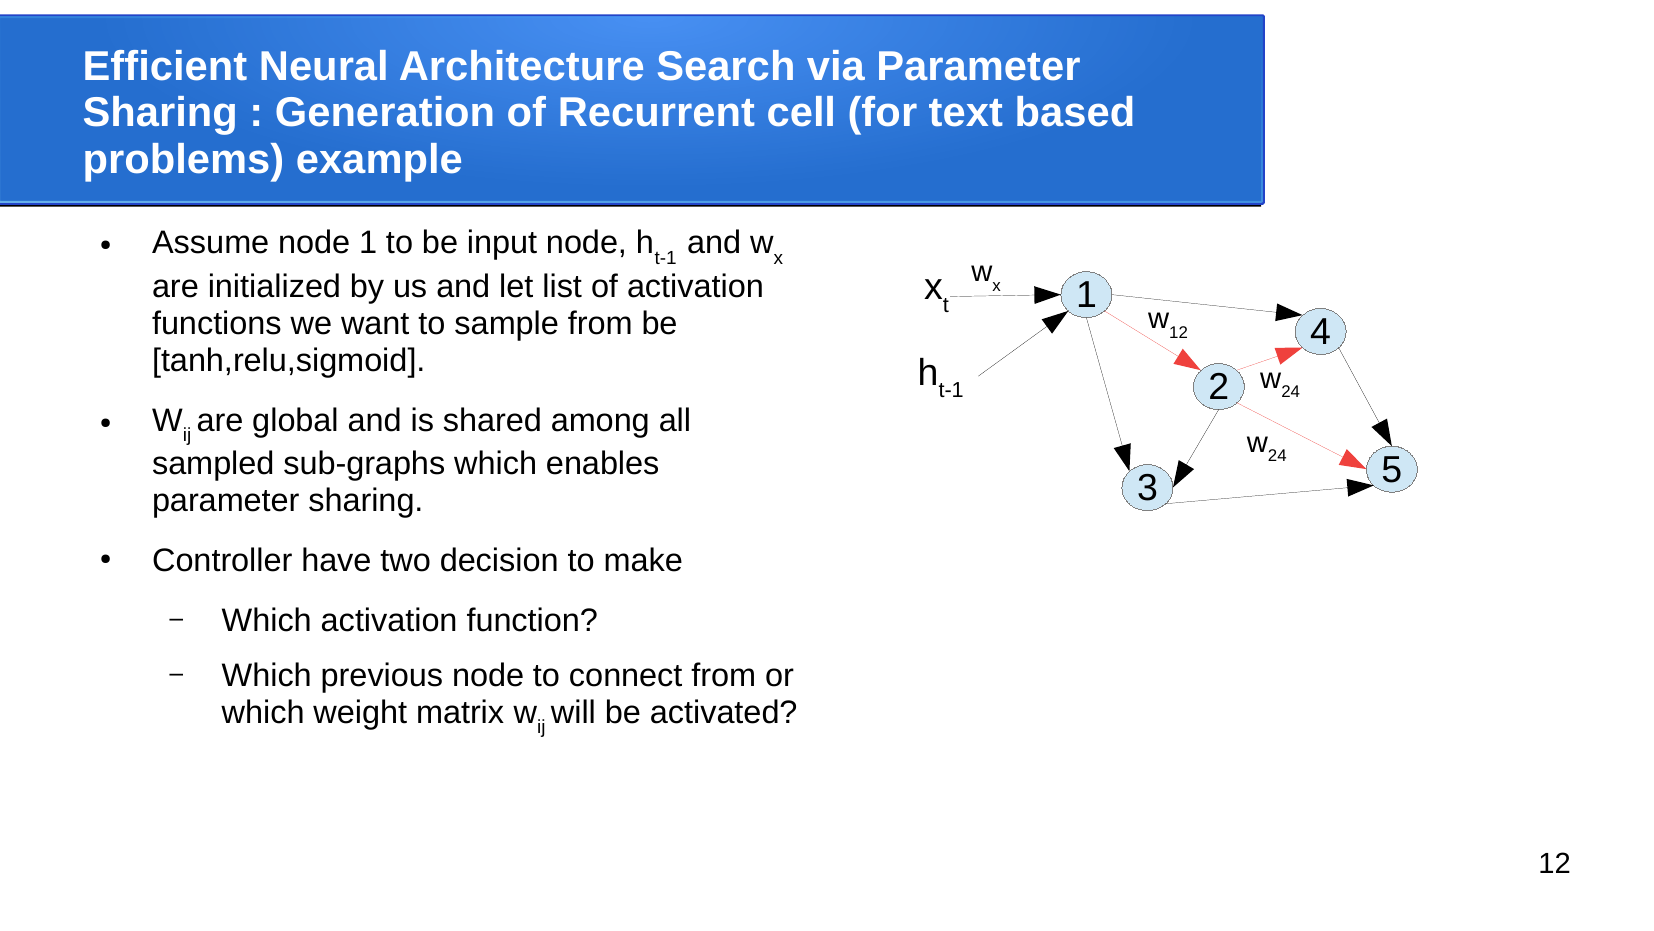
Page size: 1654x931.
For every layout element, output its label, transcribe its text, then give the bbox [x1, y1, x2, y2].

text_box 2 [1193, 363, 1245, 410]
text_box 1 [1060, 271, 1112, 318]
list Assume node 1 to be input node, ht-1 and wx are initialized by us and let list of activation functions we want to sample from be [tanh,relu,sigmoid]. Wij are global and is shared among all sampled sub-graphs which enables parameter sharing. Controller have two decision to make Which activation function? Which previous node to connect from or which weight matrix wij will be activated? [82, 224, 809, 764]
text_box 5 [1366, 446, 1418, 493]
text_box w12 [1133, 294, 1219, 365]
text_box w24 [1232, 418, 1317, 473]
text_box w24 [1245, 354, 1331, 409]
text_box xt [909, 258, 969, 343]
text_box wx [956, 248, 1042, 336]
text_box 4 [1295, 308, 1347, 354]
text_box ht-1 [902, 343, 981, 461]
text_box 3 [1121, 464, 1173, 511]
title Efficient Neural Architecture Search via Parameter Sharing : Generation of Recurrent cell (for text based problems) example [82, 35, 1235, 189]
